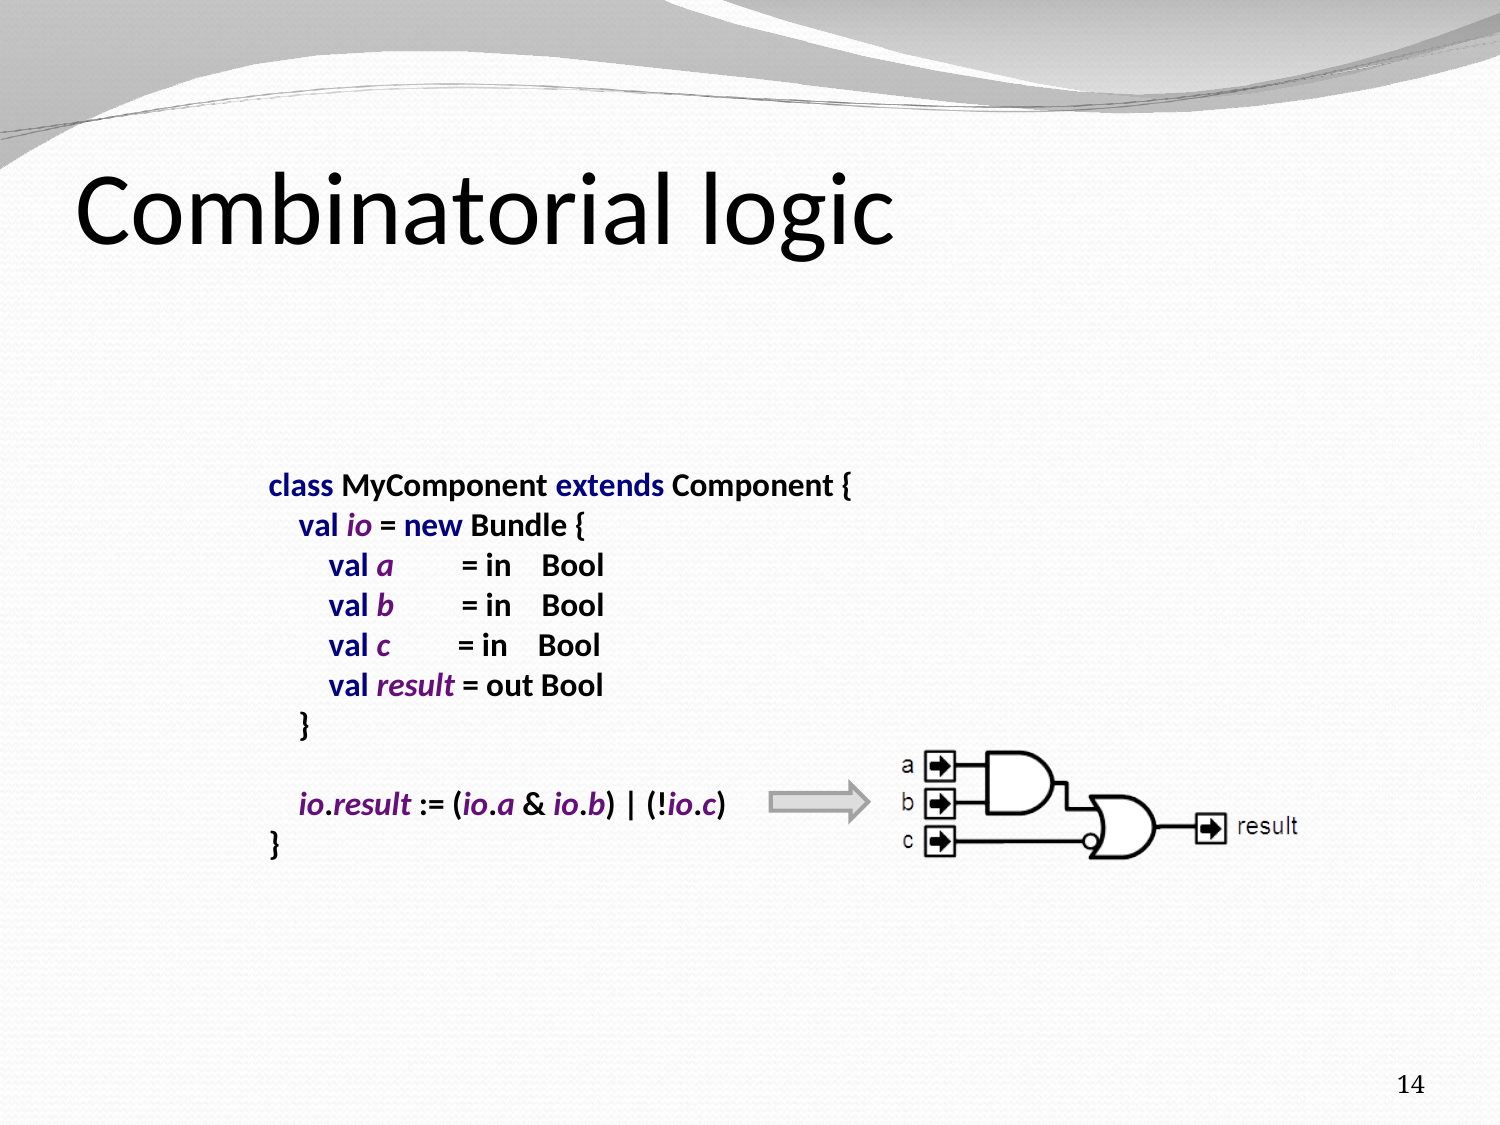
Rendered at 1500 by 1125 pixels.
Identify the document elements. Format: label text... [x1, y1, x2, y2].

text_box [1299, 1042, 1426, 1103]
title Combinatorial logic [75, 78, 1426, 266]
picture [0, 0, 1500, 1125]
text_box [770, 784, 869, 820]
text_box class MyComponent extends Component { val io = new Bundle { val a = in Bool val b = in Bool val c = in Bool val result = out Bool } io.result := (io.a & io.b) | (!io.c) } [253, 455, 1199, 871]
